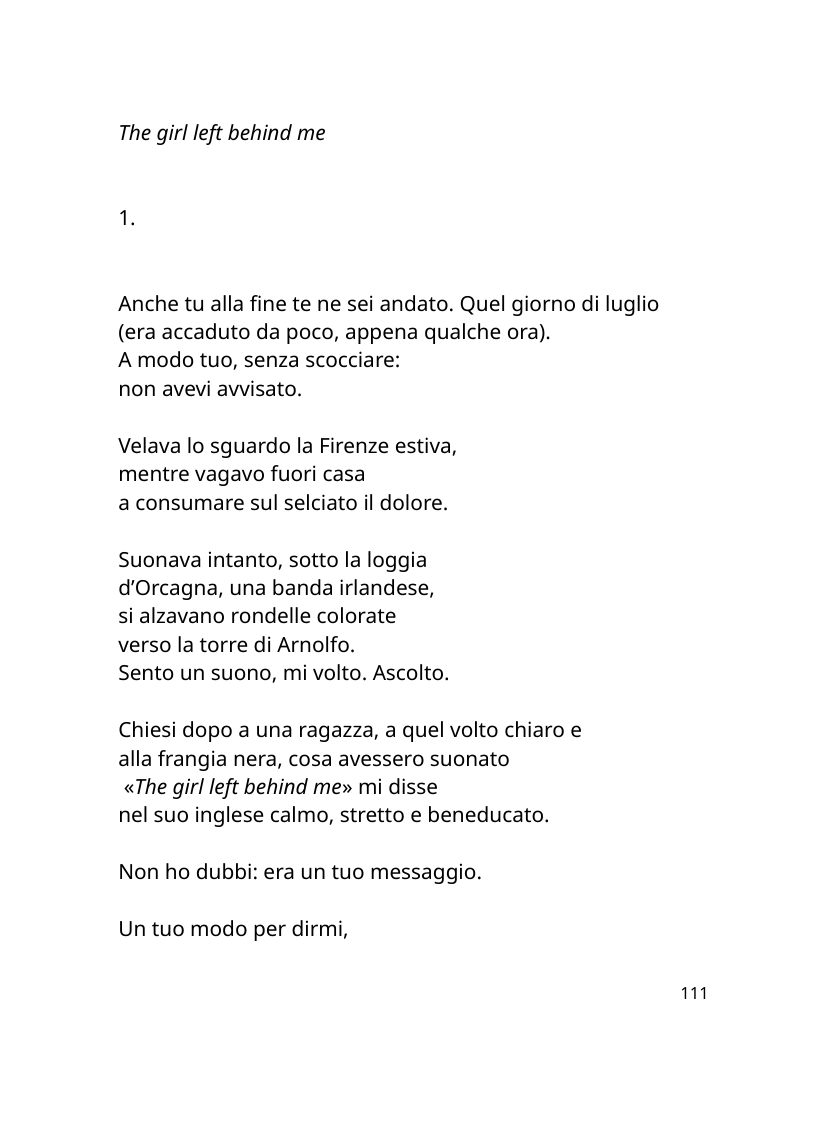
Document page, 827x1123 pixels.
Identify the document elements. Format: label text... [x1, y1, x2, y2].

text The girl left behind me [118, 118, 709, 147]
text 1. [118, 203, 709, 232]
text nel suo inglese calmo, stretto e beneducato. [118, 801, 709, 829]
text Sento un suono, mi volto. Ascolto. [118, 658, 709, 687]
text si alzavano rondelle colorate [118, 602, 709, 630]
text Chiesi dopo a una ragazza, a quel volto chiaro e [118, 715, 709, 744]
text (era accaduto da poco, appena qualche ora). [118, 317, 709, 346]
text verso la torre di Arnolfo. [118, 630, 709, 658]
text Non ho dubbi: era un tuo messaggio. [118, 857, 709, 886]
text non avevi avvisato. [118, 374, 709, 402]
text mentre vagavo fuori casa [118, 459, 709, 488]
text alla frangia nera, cosa avessero suonato [118, 744, 709, 772]
text d’Orcagna, una banda irlandese, [118, 573, 709, 602]
text «The girl left behind me» mi disse [118, 772, 709, 801]
text Suonava intanto, sotto la loggia [118, 545, 709, 573]
text a consumare sul selciato il dolore. [118, 488, 709, 516]
text A modo tuo, senza scocciare: [118, 346, 709, 374]
text Velava lo sguardo la Firenze estiva, [118, 431, 709, 459]
text Anche tu alla fine te ne sei andato. Quel giorno di luglio [118, 289, 709, 317]
text Un tuo modo per dirmi, [118, 914, 709, 943]
